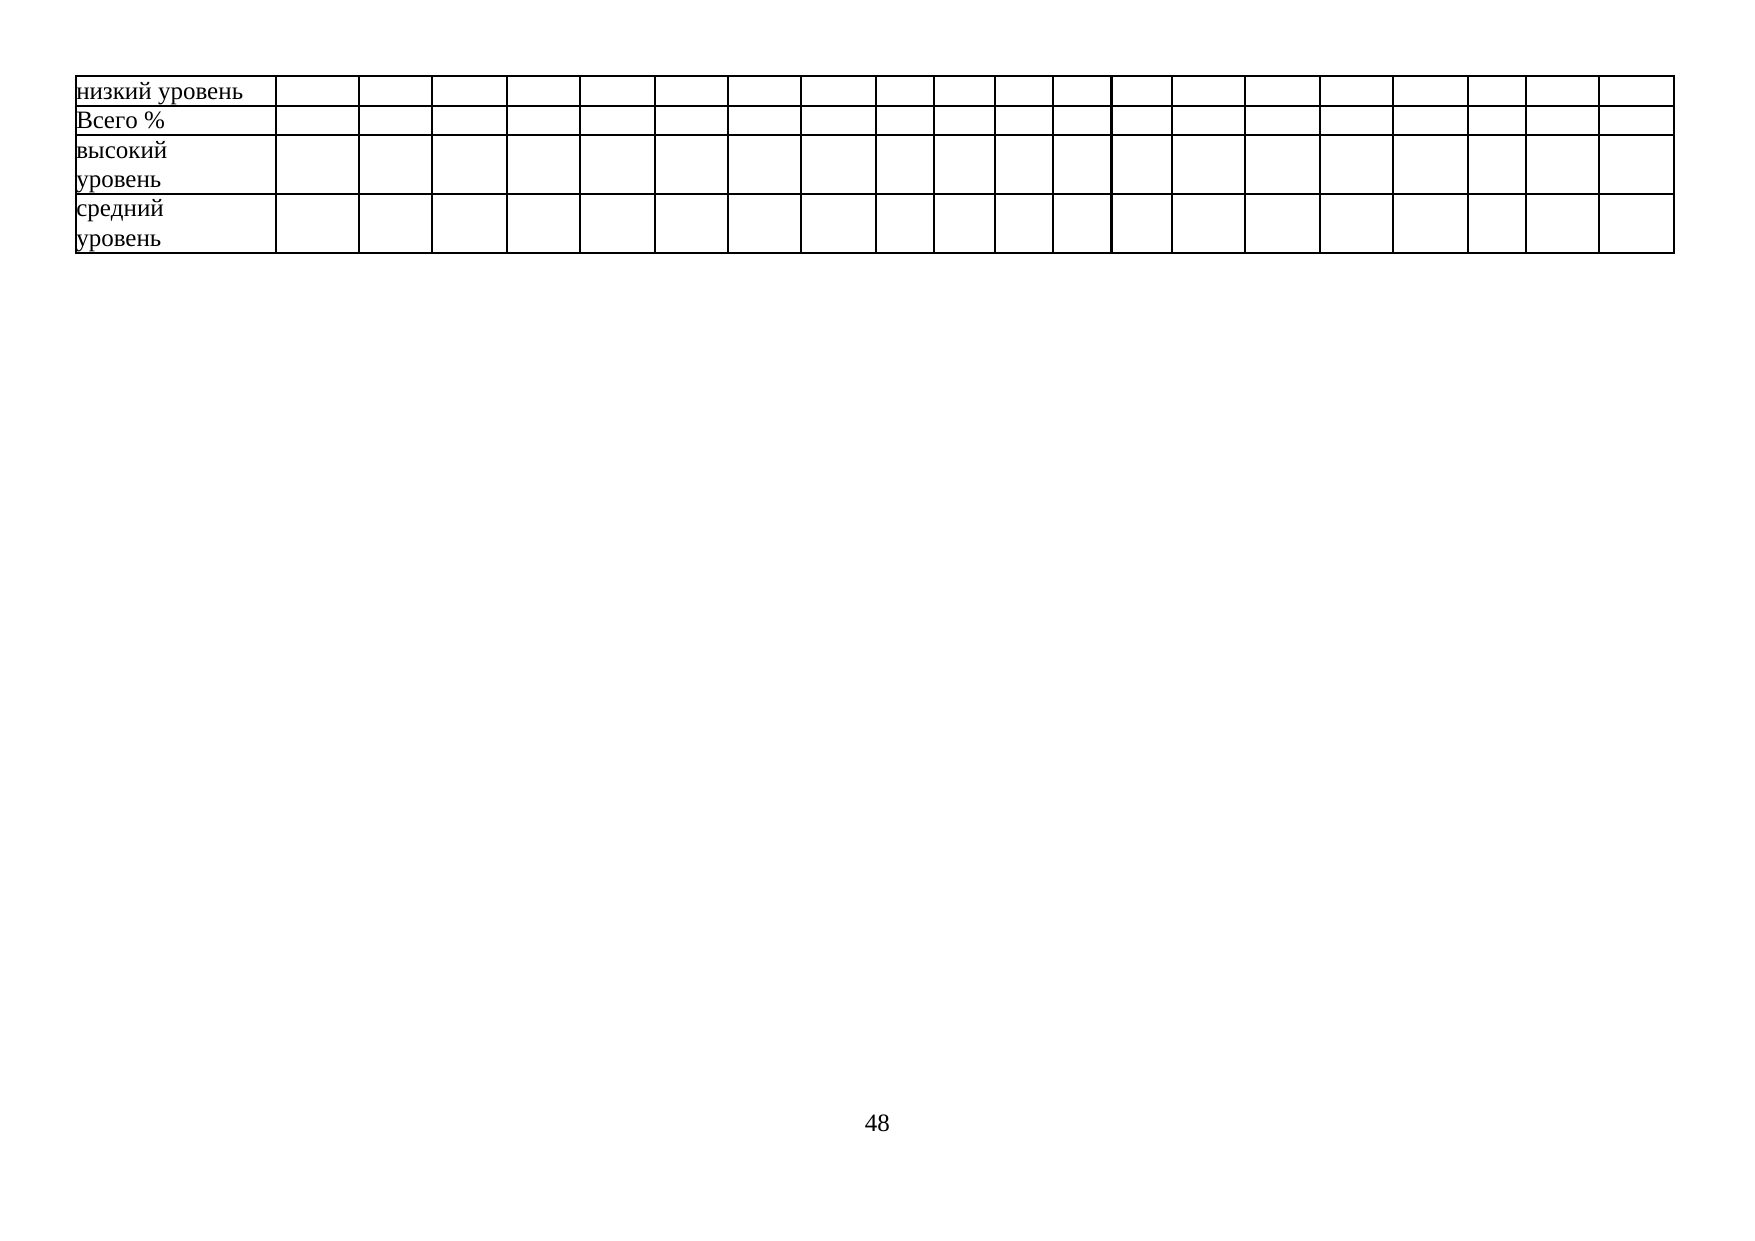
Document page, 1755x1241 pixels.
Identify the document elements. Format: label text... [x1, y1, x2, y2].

table_cell [1527, 195, 1598, 222]
table_cell [432, 254, 476, 284]
table_cell [802, 164, 875, 193]
table_cell [360, 107, 431, 134]
table_cell [1527, 136, 1598, 164]
table_cell [877, 77, 933, 105]
table_cell [1246, 222, 1286, 252]
table_cell [1469, 195, 1525, 222]
table_cell [1469, 77, 1525, 105]
table_cell [360, 77, 431, 105]
table_cell [277, 107, 332, 134]
table_cell [1246, 136, 1286, 164]
table_cell [1527, 164, 1598, 193]
table_cell [1394, 107, 1441, 134]
table_cell [1173, 195, 1244, 222]
table_cell [1321, 107, 1392, 134]
table_cell [332, 77, 358, 105]
table_cell [476, 222, 506, 252]
table_cell [1321, 195, 1392, 222]
table_cell средний [77, 195, 275, 222]
table_cell [1468, 254, 1526, 284]
table_cell [359, 254, 432, 284]
table_cell [1286, 164, 1319, 193]
table_cell [1441, 164, 1467, 193]
table_cell [996, 136, 1052, 164]
table_cell [1394, 77, 1441, 105]
table_cell [1321, 164, 1392, 193]
table_cell [360, 136, 431, 164]
table_cell [1394, 222, 1441, 252]
table_cell [476, 195, 506, 222]
table_cell [656, 77, 727, 105]
table_cell [935, 107, 994, 134]
table_cell [332, 136, 358, 164]
table_cell [1113, 107, 1171, 134]
table_cell [1441, 195, 1467, 222]
table_cell [1441, 222, 1467, 252]
table_cell [476, 136, 506, 164]
table_cell [433, 222, 476, 252]
table_cell [1469, 136, 1525, 164]
table_cell [802, 222, 875, 252]
table_cell [332, 107, 358, 134]
table_cell [1172, 254, 1245, 284]
table_cell [1246, 195, 1286, 222]
table_cell [1173, 77, 1244, 105]
table_cell [1321, 222, 1392, 252]
table_cell [1469, 164, 1525, 193]
table_cell [877, 195, 933, 222]
table_cell [1394, 136, 1441, 164]
table_cell [1469, 107, 1525, 134]
table_cell [1054, 222, 1110, 252]
table_cell [1111, 254, 1172, 284]
table_cell [1246, 107, 1286, 134]
table_cell [332, 164, 358, 193]
table_cell [1173, 107, 1244, 134]
table_cell [76, 254, 122, 284]
table_cell [778, 254, 801, 284]
table_cell [1600, 222, 1673, 252]
table_cell [1599, 254, 1674, 284]
table_cell [656, 136, 727, 164]
table_cell [996, 107, 1052, 134]
table_cell [656, 222, 727, 252]
table_cell [277, 136, 332, 164]
table_cell [729, 107, 778, 134]
table_cell [729, 136, 778, 164]
table_cell [1245, 254, 1286, 284]
table_cell [508, 164, 579, 193]
table_cell [996, 195, 1052, 222]
table_cell [122, 254, 276, 284]
table_cell [1600, 164, 1673, 193]
table_cell [1173, 136, 1244, 164]
table_cell [802, 77, 875, 105]
table_cell [1286, 254, 1320, 284]
table_cell [877, 107, 933, 134]
table_cell [1321, 136, 1392, 164]
table_cell [580, 254, 655, 284]
table_cell Всего % [77, 107, 275, 134]
table_cell [728, 254, 778, 284]
table_cell [778, 222, 800, 252]
table_cell [1246, 164, 1286, 193]
table_cell [581, 222, 654, 252]
table_cell [360, 164, 431, 193]
table_cell [996, 222, 1052, 252]
table_cell [778, 107, 800, 134]
table_cell [1286, 77, 1319, 105]
table_cell [1054, 164, 1110, 193]
table_cell [277, 195, 332, 222]
table_cell [656, 195, 727, 222]
table_cell уровень [77, 222, 275, 252]
table_cell [1054, 195, 1110, 222]
table_cell [332, 195, 358, 222]
table_cell [332, 222, 358, 252]
table_cell [1394, 164, 1441, 193]
table_cell [508, 107, 579, 134]
table_cell [277, 164, 332, 193]
table_cell [1526, 254, 1599, 284]
table_cell [877, 222, 933, 252]
table_cell [935, 164, 994, 193]
table_cell [1286, 222, 1319, 252]
table_cell [1286, 107, 1319, 134]
table_cell [332, 254, 359, 284]
table_cell [729, 77, 778, 105]
table_cell [1113, 195, 1171, 222]
table_cell [1441, 77, 1467, 105]
table_cell [1113, 136, 1171, 164]
table_cell [581, 195, 654, 222]
table_cell [433, 136, 476, 164]
table_cell [1054, 136, 1110, 164]
table_cell [778, 77, 800, 105]
table_cell [1053, 254, 1111, 284]
table_cell [996, 164, 1052, 193]
table_cell [277, 222, 332, 252]
table_cell [433, 164, 476, 193]
table_cell [476, 107, 506, 134]
table_cell [935, 136, 994, 164]
table_cell [360, 222, 431, 252]
table_cell [1441, 254, 1468, 284]
table_cell [277, 77, 332, 105]
table_cell [507, 254, 580, 284]
table_cell [778, 164, 800, 193]
table_cell высокий [77, 136, 275, 164]
table_cell [433, 195, 476, 222]
table_cell [877, 164, 933, 193]
table_cell [877, 136, 933, 164]
table_cell [1527, 222, 1598, 252]
table_cell [1441, 107, 1467, 134]
table_cell [1246, 77, 1286, 105]
table_cell [1393, 254, 1441, 284]
table_cell [802, 107, 875, 134]
table_cell [995, 254, 1053, 284]
table_cell [802, 195, 875, 222]
table_cell [1600, 107, 1673, 134]
table_cell [1173, 164, 1244, 193]
table_cell [508, 222, 579, 252]
table_cell [1321, 77, 1392, 105]
table_cell [801, 254, 876, 284]
table_cell [476, 77, 506, 105]
table_cell [656, 164, 727, 193]
table_cell [1113, 222, 1171, 252]
table_cell [1113, 77, 1171, 105]
table_cell [1113, 164, 1171, 193]
table_cell [508, 136, 579, 164]
table_cell [778, 136, 800, 164]
table_cell [935, 222, 994, 252]
table_cell [1600, 195, 1673, 222]
table_cell [934, 254, 995, 284]
table_cell [1320, 254, 1393, 284]
table_cell [508, 77, 579, 105]
table_cell [433, 107, 476, 134]
table_cell [476, 164, 506, 193]
table_cell [1173, 222, 1244, 252]
table_cell [581, 136, 654, 164]
table_cell [1286, 136, 1319, 164]
table_cell [1469, 222, 1525, 252]
table_cell [1286, 195, 1319, 222]
table_cell [876, 254, 934, 284]
table_cell [1600, 77, 1673, 105]
table_cell [581, 164, 654, 193]
table_cell [581, 107, 654, 134]
table_cell [935, 195, 994, 222]
table_cell уровень [77, 164, 275, 193]
table_cell [729, 195, 778, 222]
table_cell [1441, 136, 1467, 164]
table_cell [1054, 107, 1110, 134]
table_cell [1600, 136, 1673, 164]
table_cell [276, 254, 332, 284]
table_cell [802, 136, 875, 164]
table_cell [360, 195, 431, 222]
table_cell [1054, 77, 1110, 105]
table_cell [778, 195, 800, 222]
table_cell [1527, 77, 1598, 105]
table_cell [729, 164, 778, 193]
table_cell [935, 77, 994, 105]
table_cell [476, 254, 507, 284]
table_cell низкий уровень [77, 77, 275, 105]
table_cell [508, 195, 579, 222]
table_cell [655, 254, 728, 284]
table_cell [996, 77, 1052, 105]
table_cell [729, 222, 778, 252]
table_cell [581, 77, 654, 105]
table_cell [656, 107, 727, 134]
table_cell [1394, 195, 1441, 222]
table_cell [1527, 107, 1598, 134]
table_cell [433, 77, 476, 105]
